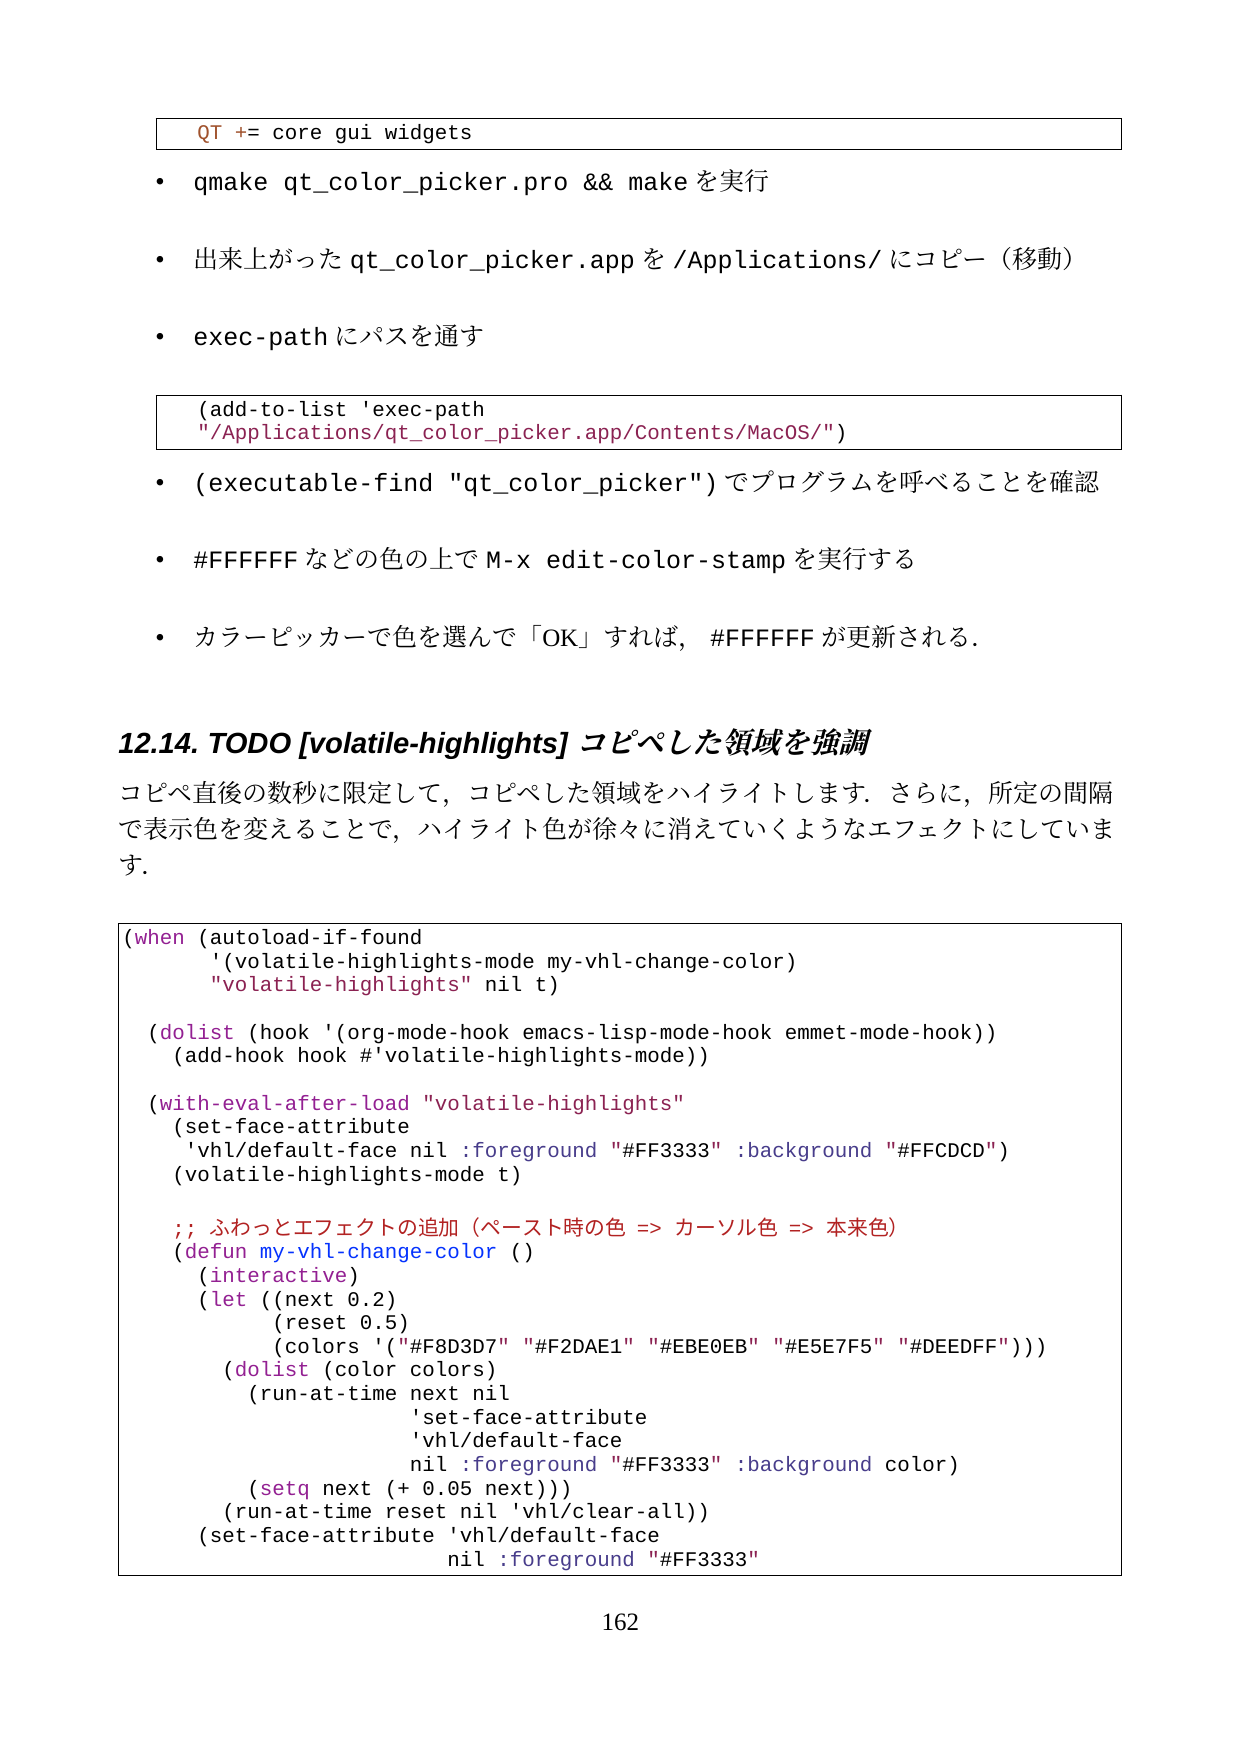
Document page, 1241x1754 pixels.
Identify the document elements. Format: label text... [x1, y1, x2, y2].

text (set-face-attribute [119, 1112, 1121, 1136]
list (executable-find "qt_color_picker") でプログラムを呼べることを確認 [156, 462, 1122, 527]
text 'vhl/default-face nil :foreground "#FF3333" :background "#FFCDCD") [119, 1136, 1121, 1159]
text (setq next (+ 0.05 next))) [119, 1474, 1121, 1497]
text (reset 0.5) [119, 1308, 1121, 1332]
text (run-at-time next nil [119, 1379, 1121, 1403]
list #FFFFFF などの色の上で M-x edit-color-stamp を実行する [156, 540, 1122, 605]
text '(volatile-highlights-mode my-vhl-change-color) [119, 947, 1121, 970]
text (with-eval-after-load "volatile-highlights" [119, 1089, 1121, 1112]
list exec-path にパスを通す [156, 317, 1122, 382]
text ;; ふわっとエフェクトの追加（ペースト時の色 => カーソル色 => 本来色） [119, 1207, 1121, 1237]
text (run-at-time reset nil 'vhl/clear-all)) [119, 1497, 1121, 1521]
text (dolist (hook '(org-mode-hook emacs-lisp-mode-hook emmet-mode-hook)) [119, 1018, 1121, 1041]
text (volatile-highlights-mode t) [119, 1159, 1121, 1183]
text "volatile-highlights" nil t) [119, 970, 1121, 994]
text コピペ直後の数秒に限定して，コピペした領域をハイライトします．さらに，所定の間隔で表示色を変えることで，ハイライト色が徐々に消えていくようなエフェクトにしています． [118, 774, 1122, 911]
subtitle TODO [volatile-highlights] コピペした領域を強調 [118, 720, 1122, 762]
text (set-face-attribute 'vhl/default-face [119, 1521, 1121, 1545]
list 出来上がった qt_color_picker.app を /Applications/ にコピー（移動） [156, 239, 1122, 304]
text (dolist (color colors) [119, 1356, 1121, 1379]
text nil :foreground "#FF3333" :background color) [119, 1450, 1121, 1474]
list (add-to-list 'exec-path "/Applications/qt_color_picker.app/Contents/MacOS/") [157, 396, 1121, 449]
list カラーピッカーで色を選んで「OK」すれば， #FFFFFF が更新される． [156, 617, 1122, 682]
text (when (autoload-if-found [119, 924, 1121, 947]
list qmake qt_color_picker.pro && make を実行 [156, 162, 1122, 227]
text (colors '("#F8D3D7" "#F2DAE1" "#EBE0EB" "#E5E7F5" "#DEEDFF"))) [119, 1332, 1121, 1356]
text nil :foreground "#FF3333" [119, 1545, 1121, 1575]
list QT += core gui widgets [157, 119, 1121, 149]
text (let ((next 0.2) [119, 1284, 1121, 1308]
text (interactive) [119, 1261, 1121, 1284]
text 'set-face-attribute [119, 1403, 1121, 1426]
text (defun my-vhl-change-color () [119, 1237, 1121, 1261]
text (add-hook hook #'volatile-highlights-mode)) [119, 1041, 1121, 1065]
text 'vhl/default-face [119, 1426, 1121, 1450]
